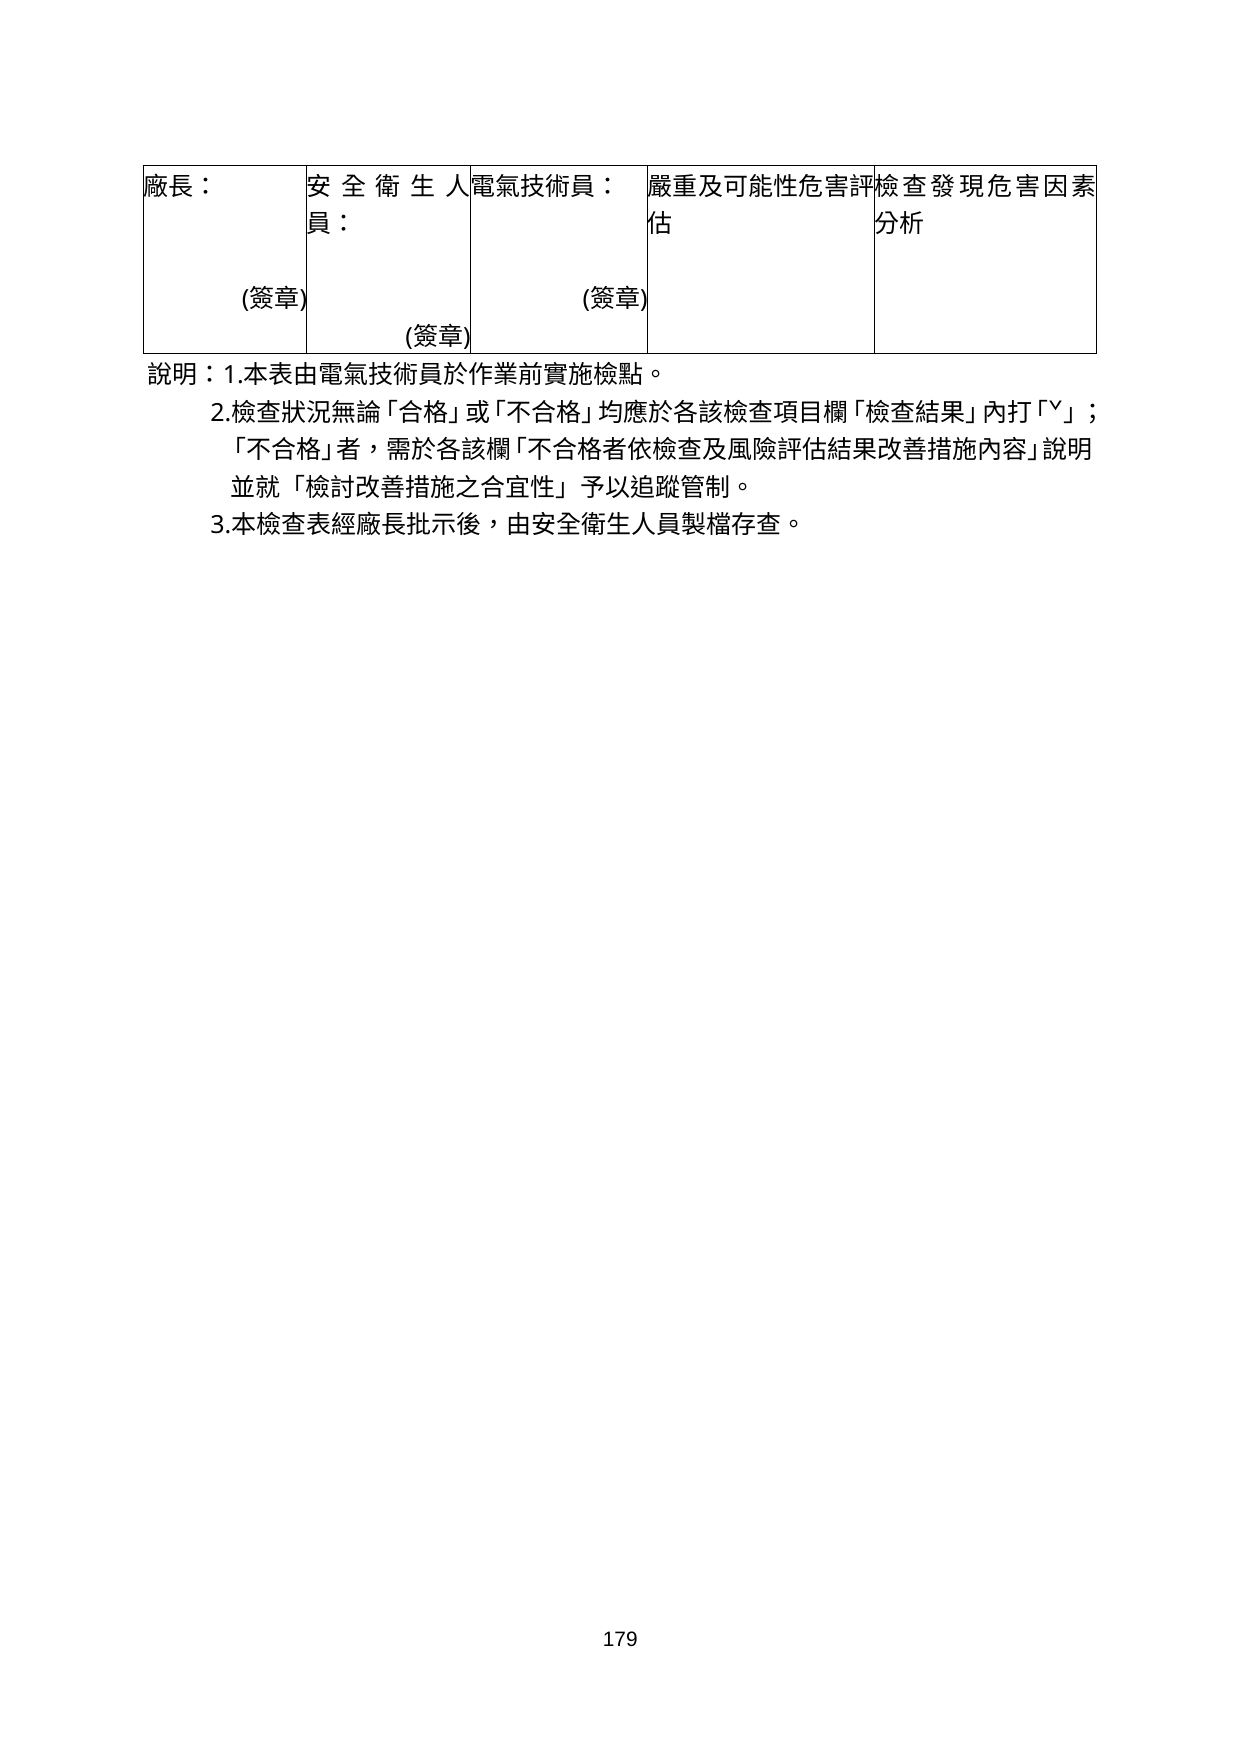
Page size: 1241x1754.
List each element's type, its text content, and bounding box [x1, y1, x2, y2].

text 說明：1.本表由電氣技術員於作業前實施檢點。 [148, 354, 1092, 392]
table_cell 廠長： (簽章) [144, 166, 306, 353]
table_cell 嚴重及可能性危害評估 [648, 166, 874, 353]
text 2.檢查狀況無論「合格」或「不合格」均應於各該檢查項目欄「檢查結果」內打「ˇ」；「不合格」者，需於各該欄「不合格者依檢查及風險評估結果改善措施內容」說明並就「檢討改善措施之合宜性」予以追蹤管制。 [210, 392, 1092, 504]
table_cell 檢查發現危害因素分析 [875, 166, 1096, 353]
table_cell 安全衛生人員： (簽章) [307, 166, 470, 353]
text 3.本檢查表經廠長批示後，由安全衛生人員製檔存查。 [210, 504, 1092, 542]
table_cell 電氣技術員： (簽章) [471, 166, 647, 353]
